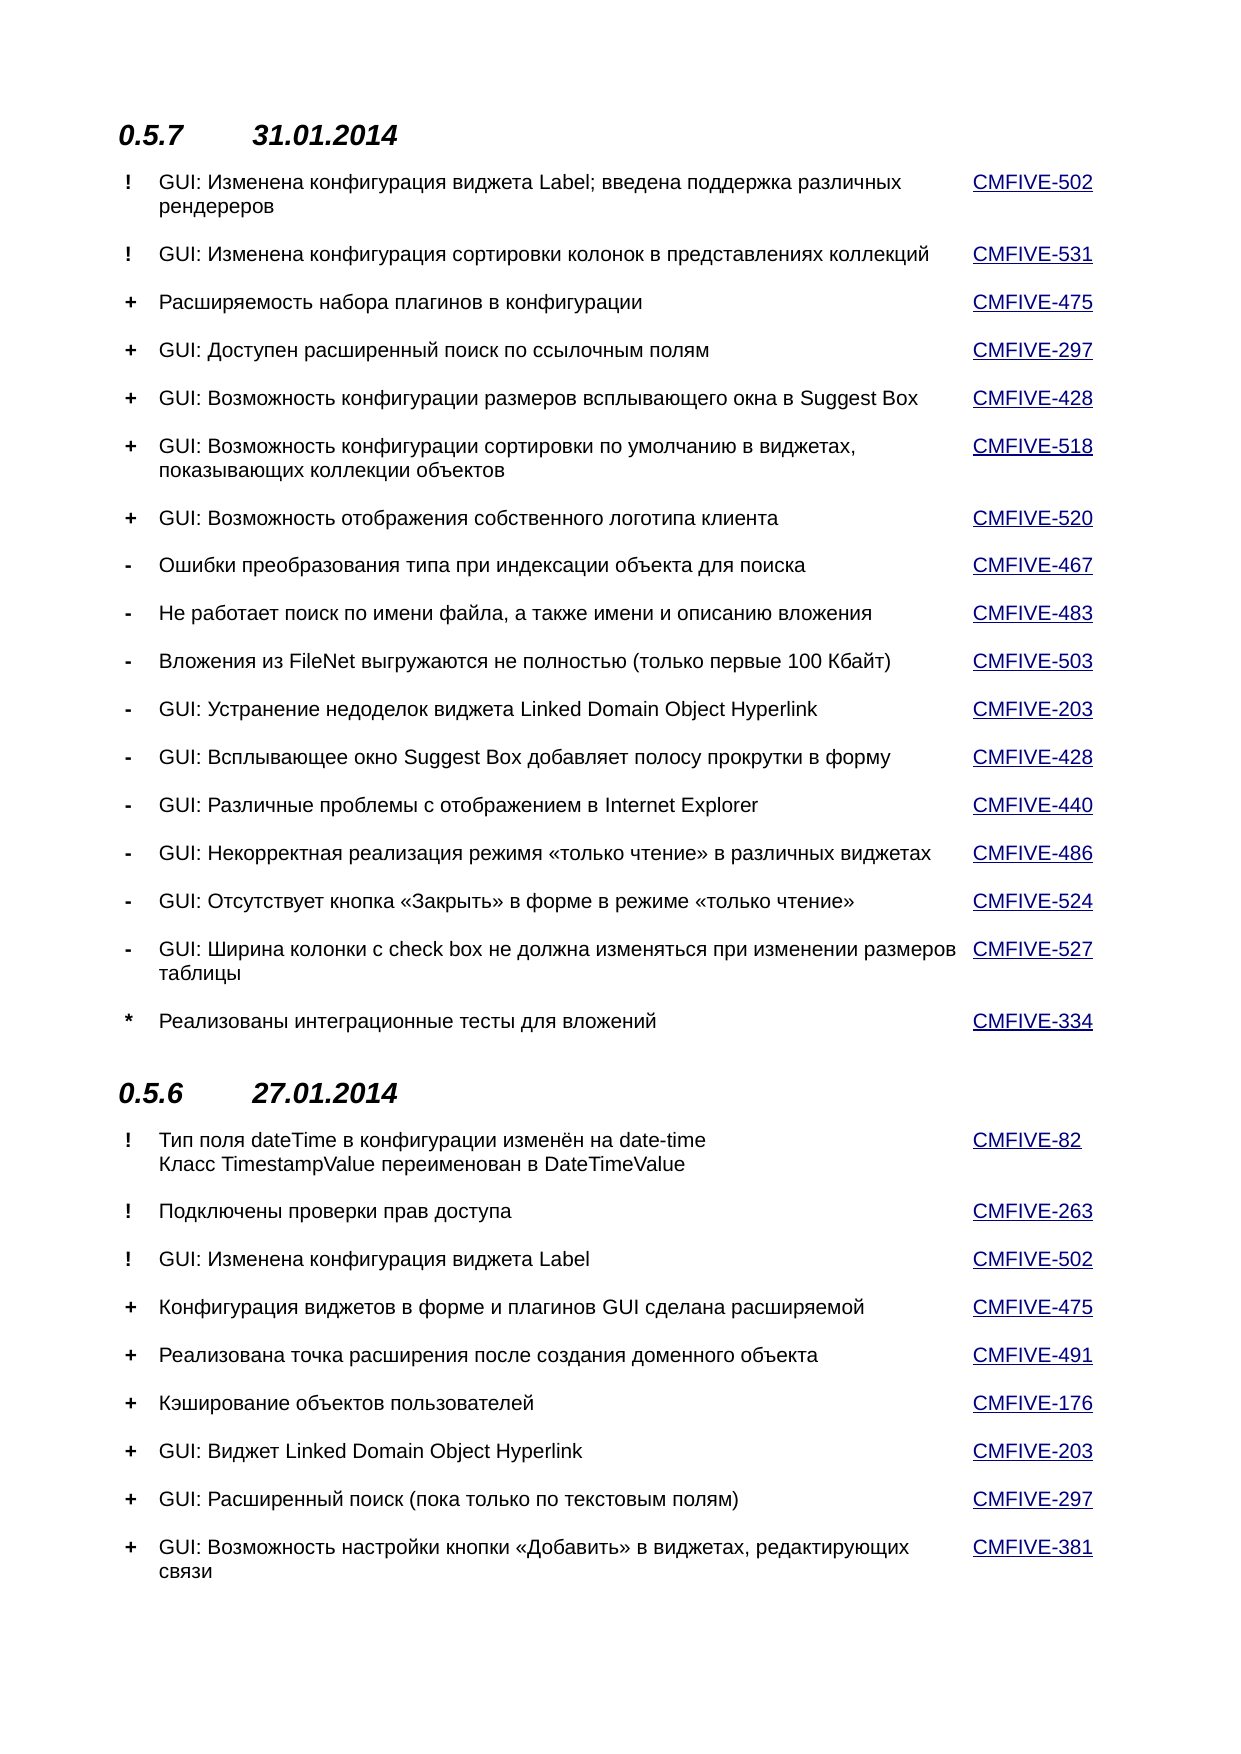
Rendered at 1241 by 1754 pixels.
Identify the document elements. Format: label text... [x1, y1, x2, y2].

table_cell GUI: Расширенный поиск (пока только по текстовым полям) [153, 1481, 967, 1529]
table_cell CMFIVE-334 [967, 1003, 1123, 1051]
table_cell CMFIVE-527 [967, 931, 1123, 1003]
table_cell - [119, 643, 153, 691]
subtitle 0.5.7 31.01.2014 [118, 118, 1122, 152]
table_cell Реализована точка расширения после создания доменного объекта [153, 1337, 967, 1385]
table_cell CMFIVE-203 [967, 1433, 1123, 1481]
table_header CMFIVE-502 [967, 164, 1123, 236]
table_cell CMFIVE-475 [967, 1289, 1123, 1337]
table_cell GUI: Устранение недоделок виджета Linked Domain Object Hyperlink [153, 691, 967, 739]
table_cell ! [119, 1194, 153, 1241]
table_cell GUI: Возможность отображения собственного логотипа клиента [153, 500, 967, 547]
table_cell ! [119, 236, 153, 284]
table_cell + [119, 428, 153, 499]
table_cell + [119, 1289, 153, 1337]
table_cell GUI: Различные проблемы с отображением в Internet Explorer [153, 787, 967, 835]
table_cell CMFIVE-263 [967, 1194, 1123, 1241]
table_cell GUI: Доступен расширенный поиск по ссылочным полям [153, 332, 967, 380]
table_cell - [119, 595, 153, 643]
table_cell ! [119, 1241, 153, 1289]
table_header CMFIVE-82 [967, 1122, 1123, 1193]
table_cell CMFIVE-467 [967, 548, 1123, 595]
table_cell CMFIVE-483 [967, 595, 1123, 643]
table_cell - [119, 548, 153, 595]
table_cell CMFIVE-428 [967, 380, 1123, 428]
table_cell + [119, 1337, 153, 1385]
table_cell CMFIVE-524 [967, 883, 1123, 931]
table_header Тип поля dateTime в конфигурации изменён на date-time Класс TimestampValue переименован в DateTimeValue [153, 1122, 967, 1193]
table_cell CMFIVE-297 [967, 332, 1123, 380]
table_cell CMFIVE-531 [967, 236, 1123, 284]
table_cell Ошибки преобразования типа при индексации объекта для поиска [153, 548, 967, 595]
table_cell - [119, 739, 153, 787]
table_cell CMFIVE-381 [967, 1529, 1123, 1601]
table_cell CMFIVE-503 [967, 643, 1123, 691]
table_cell Кэширование объектов пользователей [153, 1385, 967, 1433]
table_cell - [119, 931, 153, 1003]
table_cell + [119, 1433, 153, 1481]
table_cell CMFIVE-491 [967, 1337, 1123, 1385]
table_cell + [119, 380, 153, 428]
table_cell CMFIVE-502 [967, 1241, 1123, 1289]
table_cell GUI: Некорректная реализация режимя «только чтение» в различных виджетах [153, 835, 967, 883]
table_cell + [119, 1529, 153, 1601]
table_cell - [119, 691, 153, 739]
table_cell + [119, 332, 153, 380]
table_cell Конфигурация виджетов в форме и плагинов GUI сделана расширяемой [153, 1289, 967, 1337]
table_cell GUI: Отсутствует кнопка «Закрыть» в форме в режиме «только чтение» [153, 883, 967, 931]
table_cell CMFIVE-297 [967, 1481, 1123, 1529]
table_cell GUI: Возможность конфигурации размеров всплывающего окна в Suggest Box [153, 380, 967, 428]
table_cell GUI: Всплывающее окно Suggest Box добавляет полосу прокрутки в форму [153, 739, 967, 787]
table_cell GUI: Возможность конфигурации сортировки по умолчанию в виджетах, показывающих коллекции объектов [153, 428, 967, 499]
table_cell GUI: Возможность настройки кнопки «Добавить» в виджетах, редактирующих связи [153, 1529, 967, 1601]
table_header ! [119, 1122, 153, 1193]
table_cell Подключены проверки прав доступа [153, 1194, 967, 1241]
table_cell GUI: Ширина колонки с check box не должна изменяться при изменении размеров таблицы [153, 931, 967, 1003]
table_cell * [119, 1003, 153, 1051]
table_cell CMFIVE-518 [967, 428, 1123, 499]
table_cell CMFIVE-486 [967, 835, 1123, 883]
table_cell - [119, 883, 153, 931]
table_cell GUI: Изменена конфигурация виджета Label [153, 1241, 967, 1289]
table_cell CMFIVE-203 [967, 691, 1123, 739]
table_cell - [119, 787, 153, 835]
table_cell CMFIVE-520 [967, 500, 1123, 547]
table_cell + [119, 1385, 153, 1433]
table_cell + [119, 1481, 153, 1529]
table_cell Не работает поиск по имени файла, а также имени и описанию вложения [153, 595, 967, 643]
table_cell - [119, 835, 153, 883]
table_cell GUI: Изменена конфигурация сортировки колонок в представлениях коллекций [153, 236, 967, 284]
table_cell Реализованы интеграционные тесты для вложений [153, 1003, 967, 1051]
table_cell CMFIVE-440 [967, 787, 1123, 835]
table_cell + [119, 284, 153, 332]
table_header ! [119, 164, 153, 236]
table_cell Вложения из FileNet выгружаются не полностью (только первые 100 Кбайт) [153, 643, 967, 691]
table_cell + [119, 500, 153, 547]
subtitle 0.5.6 27.01.2014 [118, 1076, 1122, 1109]
table_cell Расширяемость набора плагинов в конфигурации [153, 284, 967, 332]
table_cell CMFIVE-475 [967, 284, 1123, 332]
table_cell GUI: Виджет Linked Domain Object Hyperlink [153, 1433, 967, 1481]
table_cell CMFIVE-428 [967, 739, 1123, 787]
table_header GUI: Изменена конфигурация виджета Label; введена поддержка различных рендереров [153, 164, 967, 236]
table_cell CMFIVE-176 [967, 1385, 1123, 1433]
